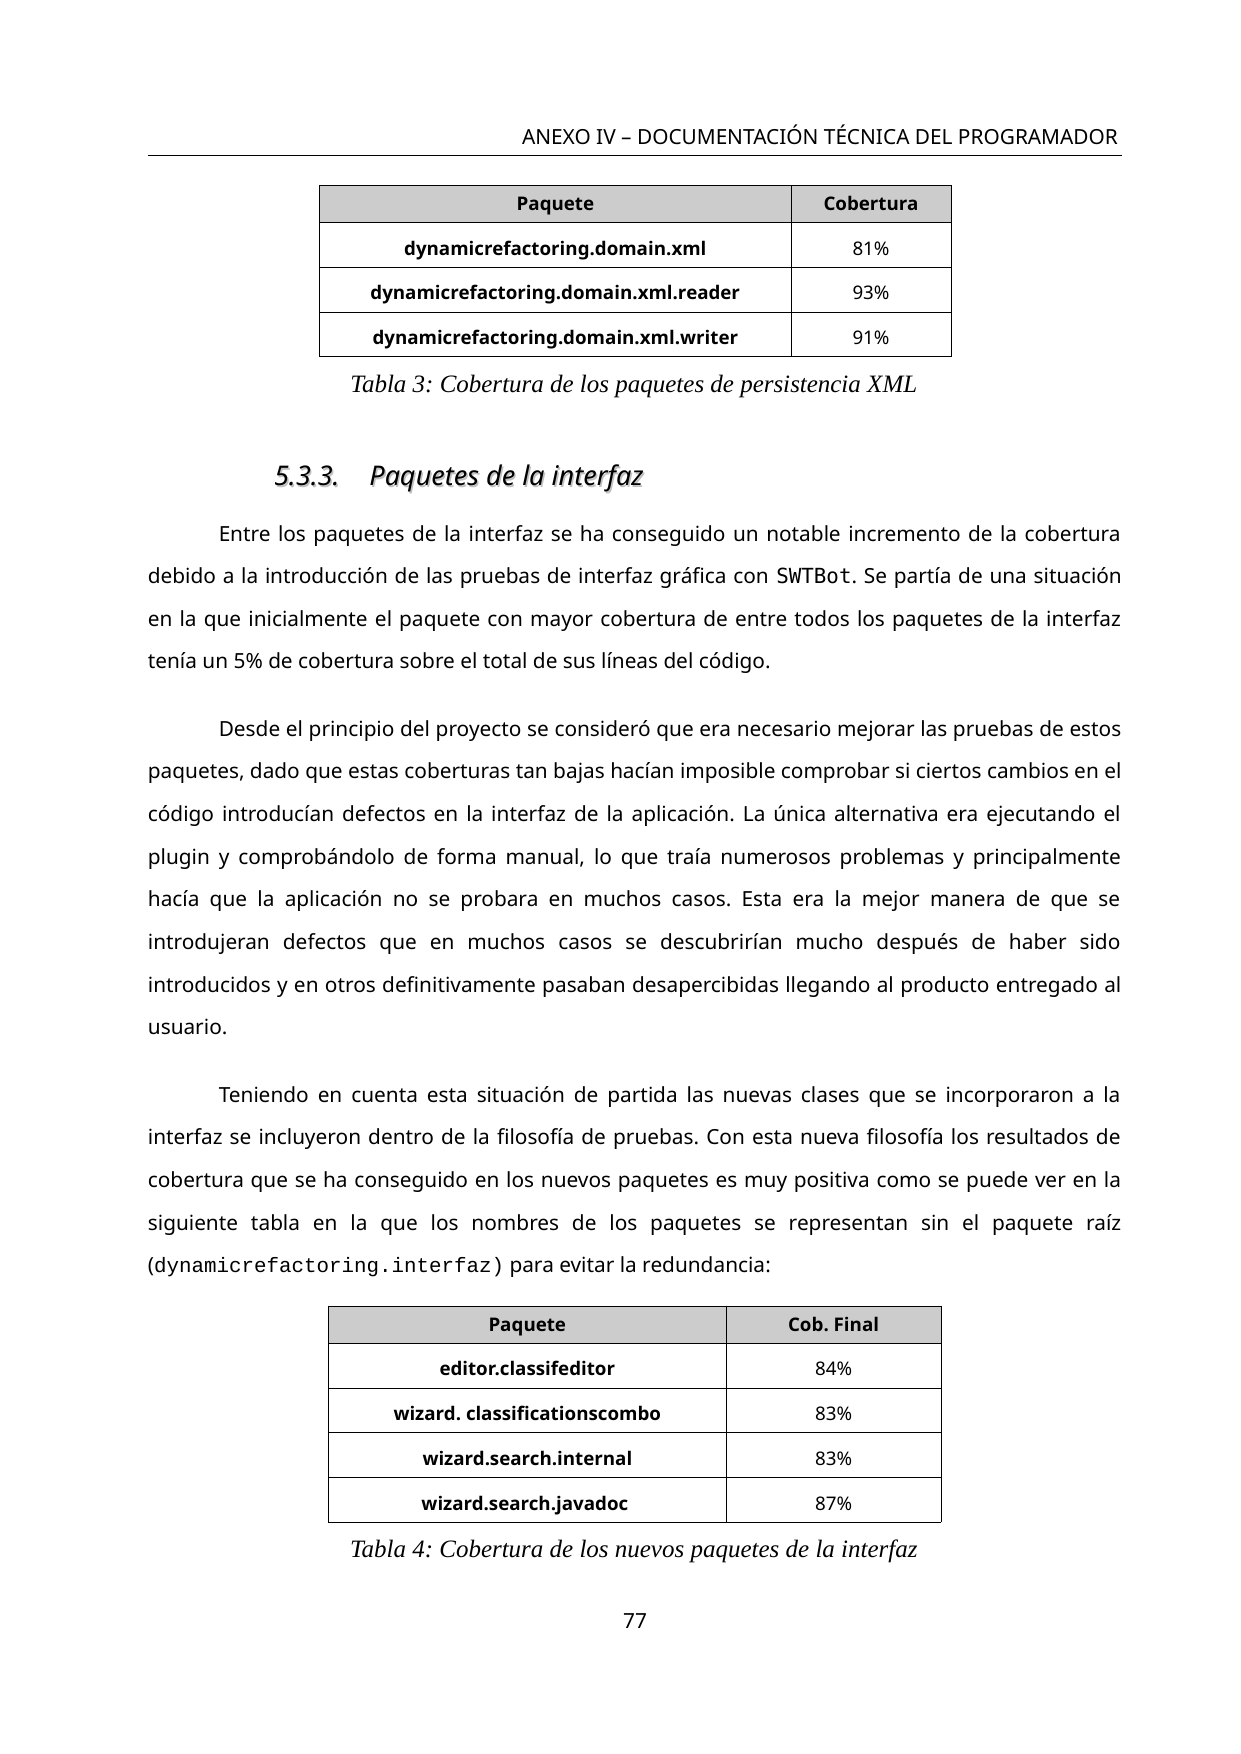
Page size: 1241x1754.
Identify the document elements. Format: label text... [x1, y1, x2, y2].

text Entre los paquetes de la interfaz se ha conseguido un notable incremento de la cobertura debido a la introducción de las pruebas de interfaz gráfica con SWTBot. Se partía de una situación en la que inicialmente el paquete con mayor cobertura de entre todos los paquetes de la interfaz tenía un 5% de cobertura sobre el total de sus líneas del código. [148, 519, 1122, 675]
table_cell wizard. classificationscombo [329, 1389, 726, 1432]
table_cell 91% [792, 313, 951, 356]
text Tabla 4: Cobertura de los nuevos paquetes de la interfaz [148, 1534, 1122, 1563]
table_cell 87% [727, 1478, 941, 1522]
table_cell 81% [792, 223, 951, 267]
table_cell 83% [727, 1433, 941, 1477]
table_cell editor.classifeditor [329, 1344, 726, 1387]
table_cell dynamicrefactoring.domain.xml.writer [320, 313, 791, 356]
table_header Cobertura [792, 186, 951, 222]
table_header Paquete [329, 1307, 726, 1343]
table_header Paquete [320, 186, 791, 222]
table_cell wizard.search.javadoc [329, 1478, 726, 1522]
text Tabla 3: Cobertura de los paquetes de persistencia XML [148, 369, 1122, 398]
table_cell wizard.search.internal [329, 1433, 726, 1477]
table_cell dynamicrefactoring.domain.xml [320, 223, 791, 267]
table_cell 93% [792, 268, 951, 312]
table_cell 83% [727, 1389, 941, 1432]
table_cell 84% [727, 1344, 941, 1387]
subtitle Paquetes de la interfaz [339, 457, 1122, 494]
text Teniendo en cuenta esta situación de partida las nuevas clases que se incorporaron a la interfaz se incluyeron dentro de la filosofía de pruebas. Con esta nueva filosofía los resultados de cobertura que se ha conseguido en los nuevos paquetes es muy positiva como se puede ver en la siguiente tabla en la que los nombres de los paquetes se representan sin el paquete raíz (dynamicrefactoring.interfaz) para evitar la redundancia: [148, 1080, 1122, 1279]
table_cell dynamicrefactoring.domain.xml.reader [320, 268, 791, 312]
text Desde el principio del proyecto se consideró que era necesario mejorar las pruebas de estos paquetes, dado que estas coberturas tan bajas hacían imposible comprobar si ciertos cambios en el código introducían defectos en la interfaz de la aplicación. La única alternativa era ejecutando el plugin y comprobándolo de forma manual, lo que traía numerosos problemas y principalmente hacía que la aplicación no se probara en muchos casos. Esta era la mejor manera de que se introdujeran defectos que en muchos casos se descubrirían mucho después de haber sido introducidos y en otros definitivamente pasaban desapercibidas llegando al producto entregado al usuario. [148, 714, 1122, 1041]
table_header Cob. Final [727, 1307, 941, 1343]
